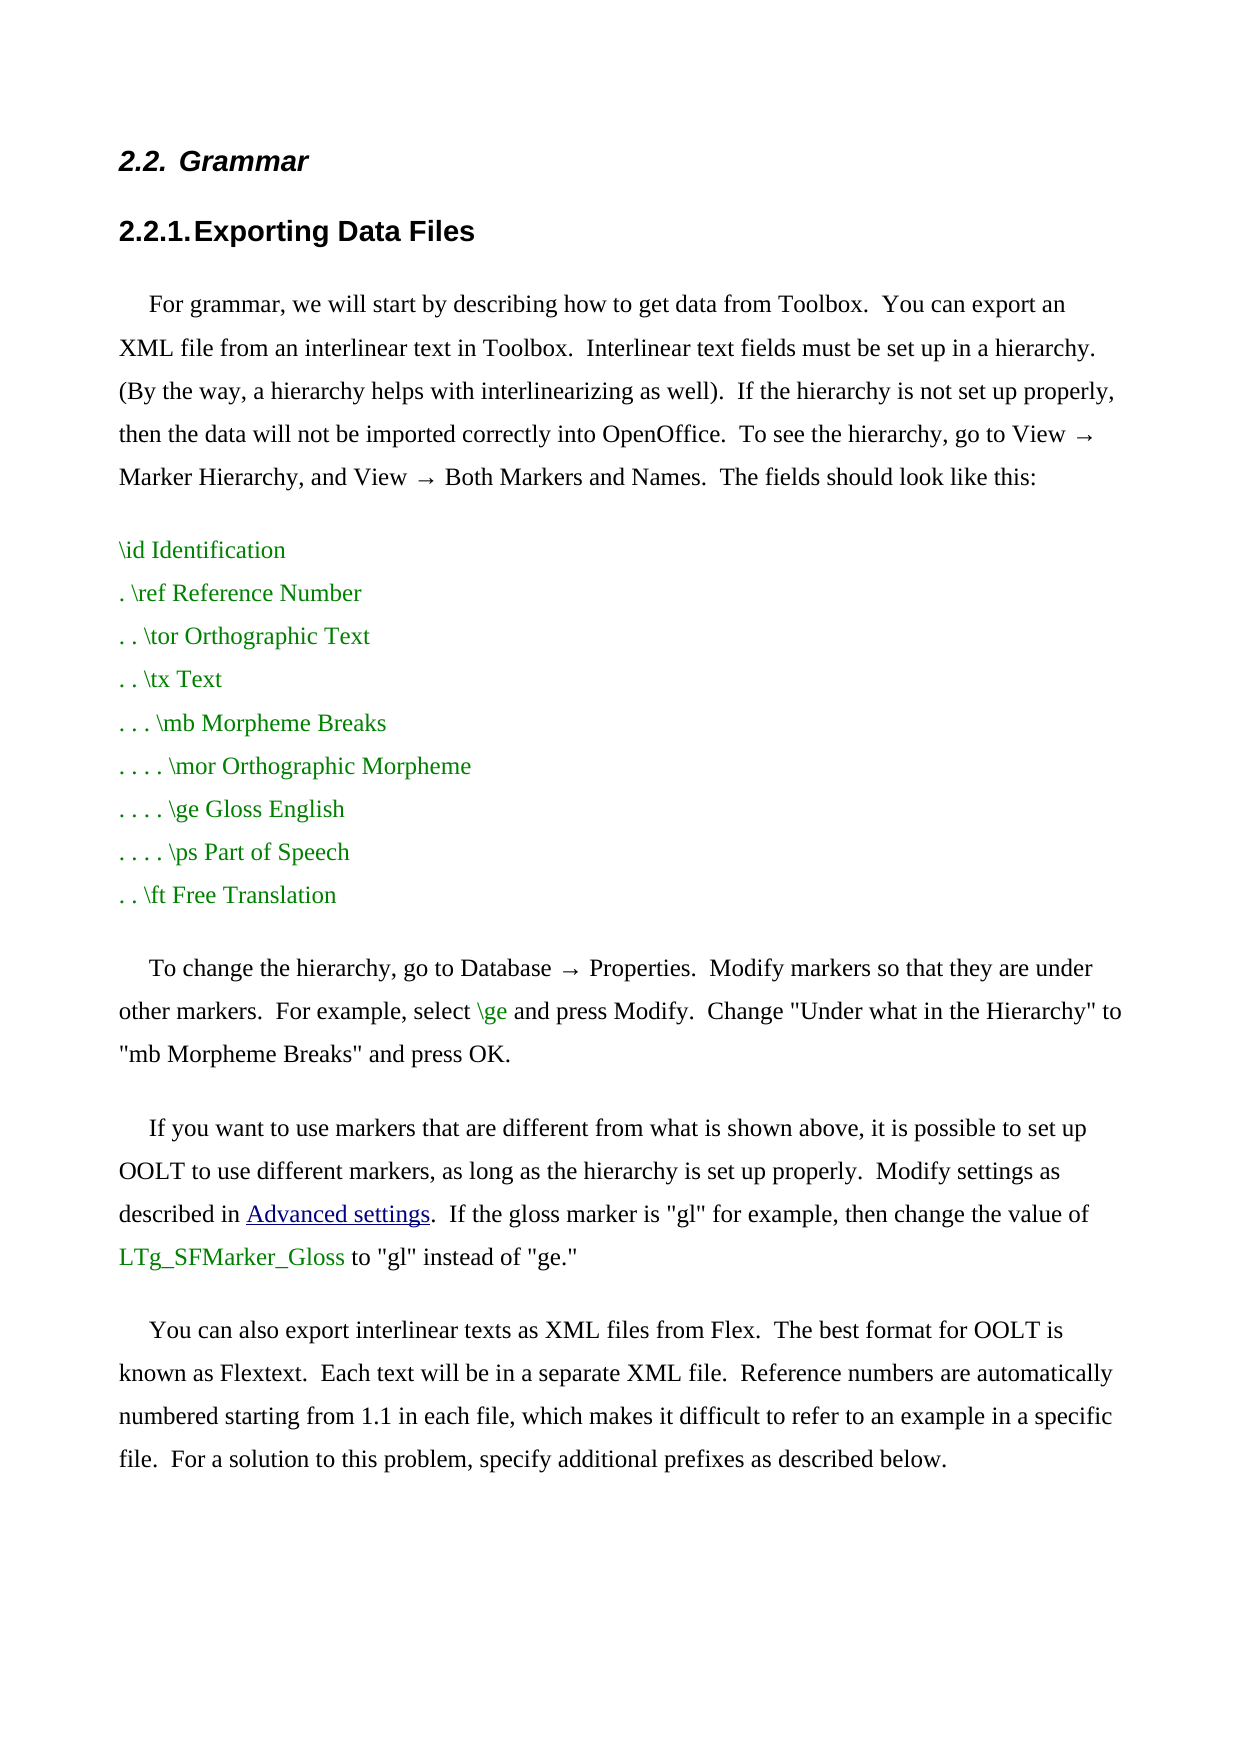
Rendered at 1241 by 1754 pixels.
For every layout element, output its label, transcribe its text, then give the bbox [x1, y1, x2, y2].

text You can also export interlinear texts as XML files from Flex. The best format for OOLT is known as Flextext. Each text will be in a separate XML file. Reference numbers are automatically numbered starting from 1.1 in each file, which makes it difficult to refer to an example in a specific file. For a solution to this problem, specify additional prefixes as described below. [118, 1315, 1122, 1473]
text \id Identification . \ref Reference Number . . \tor Orthographic Text . . \tx Text . . . \mb Morpheme Breaks . . . . \mor Orthographic Morpheme . . . . \ge Gloss English . . . . \ps Part of Speech . . \ft Free Translation [118, 535, 1122, 909]
subtitle Exporting Data Files [118, 214, 1122, 248]
text For grammar, we will start by describing how to get data from Toolbox. You can export an XML file from an interlinear text in Toolbox. Interlinear text fields must be set up in a hierarchy. (By the way, a hierarchy helps with interlinearizing as well). If the hierarchy is not set up properly, then the data will not be imported correctly into OpenOffice. To see the hierarchy, go to View → Marker Hierarchy, and View → Both Markers and Names. The fields should look like this: [118, 289, 1122, 491]
text To change the hierarchy, go to Database → Properties. Modify markers so that they are under other markers. For example, select \ge and press Modify. Change "Under what in the Hierarchy" to "mb Morpheme Breaks" and press OK. [118, 953, 1122, 1068]
subtitle Grammar [118, 143, 1122, 177]
text If you want to use markers that are different from what is shown above, it is possible to set up OOLT to use different markers, as long as the hierarchy is set up properly. Modify settings as described in Advanced settings. If the gloss marker is "gl" for example, then change the value of LTg_SFMarker_Gloss to "gl" instead of "ge." [118, 1113, 1122, 1271]
